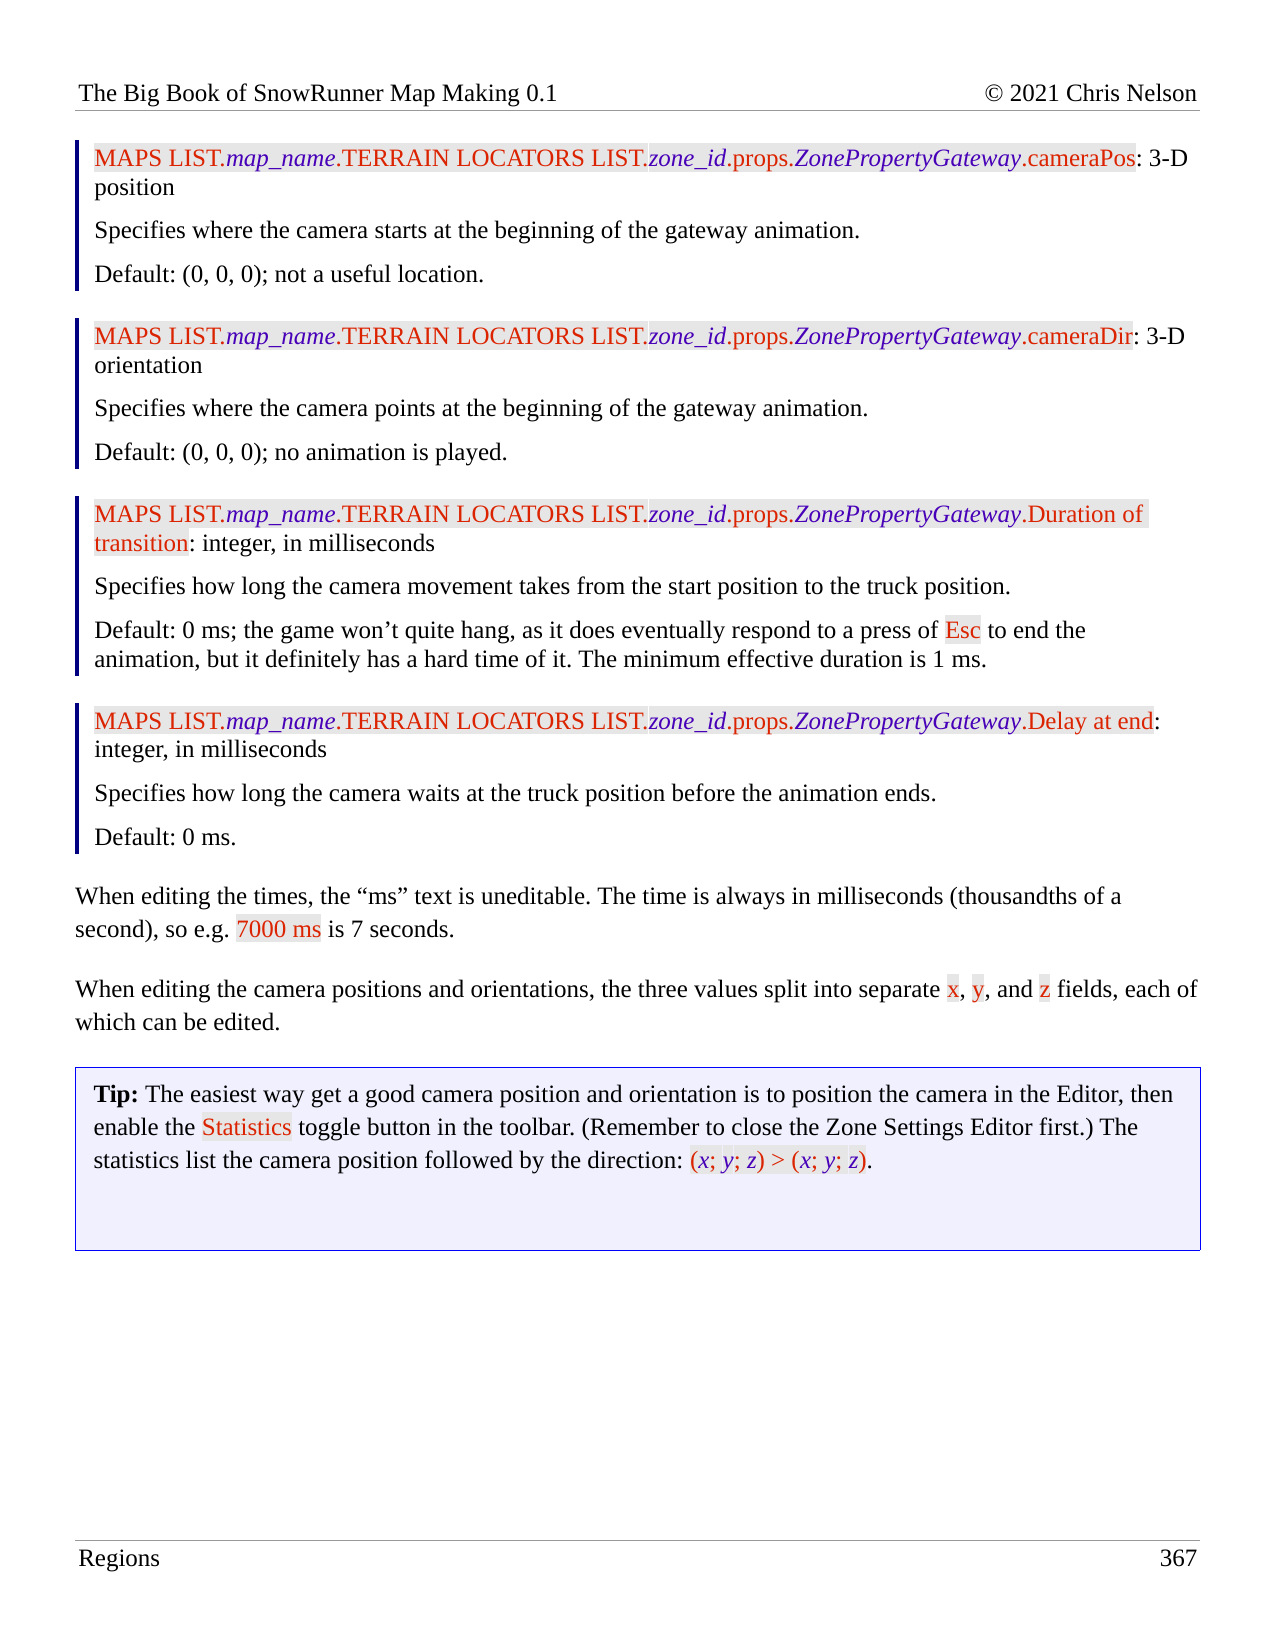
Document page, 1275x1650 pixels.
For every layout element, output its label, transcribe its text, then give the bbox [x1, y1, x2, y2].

text Specifies where the camera points at the beginning of the gateway animation. [79, 390, 1200, 422]
list The easiest way get a good camera position and orientation is to position the camera in the Editor, then enable the Statistics toggle button in the toolbar. (Remember to close the Zone Settings Editor first.) The statistics list the camera position followed by the direction: (x; y; z) > (x; y; z). [76, 1068, 1200, 1174]
text Default: (0, 0, 0); not a useful location. [79, 256, 1200, 291]
text Default: 0 ms; the game won’t quite hang, as it does eventually respond to a press of Esc to end the animation, but it definitely has a hard time of it. The minimum effective duration is 1 ms. [79, 612, 1200, 676]
text Default: 0 ms. [79, 819, 1200, 854]
text When editing the camera positions and orientations, the three values split into separate x, y, and z fields, each of which can be edited. [75, 974, 1200, 1036]
text Default: (0, 0, 0); no animation is played. [79, 434, 1200, 469]
text Specifies where the camera starts at the beginning of the gateway animation. [79, 212, 1200, 244]
text Specifies how long the camera movement takes from the start position to the truck position. [79, 568, 1200, 600]
text Specifies how long the camera waits at the truck position before the animation ends. [79, 775, 1200, 807]
text MAPS LIST.map_name.TERRAIN LOCATORS LIST.zone_id.props.ZonePropertyGateway.cameraPos: 3‑D position [79, 140, 1200, 200]
text MAPS LIST.map_name.TERRAIN LOCATORS LIST.zone_id.props.ZonePropertyGateway.cameraDir: 3‑D orientation [79, 318, 1200, 378]
text MAPS LIST.map_name.TERRAIN LOCATORS LIST.zone_id.props.ZonePropertyGateway.Duration of transition: integer, in milliseconds [79, 496, 1200, 556]
text MAPS LIST.map_name.TERRAIN LOCATORS LIST.zone_id.props.ZonePropertyGateway.Delay at end: integer, in milliseconds [79, 703, 1200, 763]
text When editing the times, the “ms” text is uneditable. The time is always in milliseconds (thousandths of a second), so e.g. 7000 ms is 7 seconds. [75, 881, 1200, 942]
